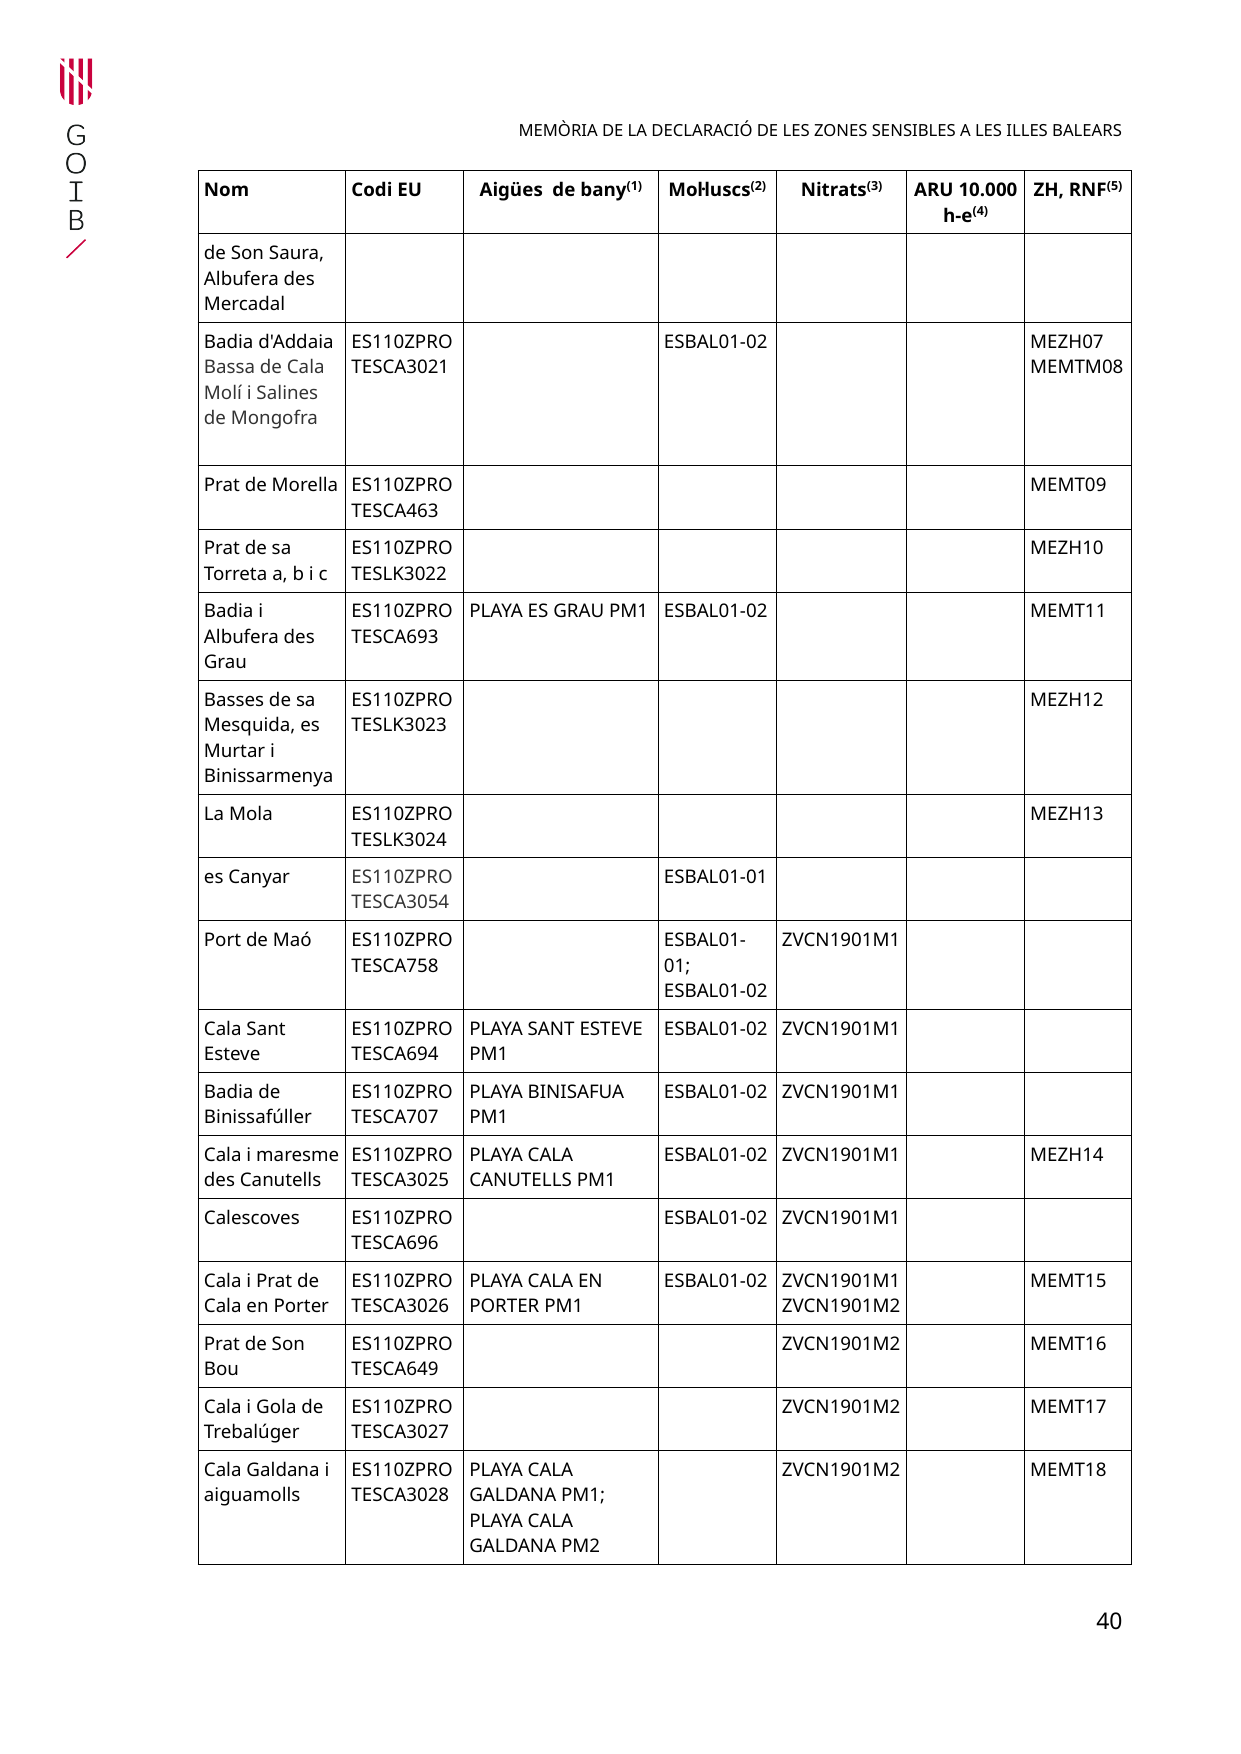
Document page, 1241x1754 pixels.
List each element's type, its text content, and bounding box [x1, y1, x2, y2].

table_cell [659, 1388, 776, 1450]
table_cell ZVCN1901M2 [777, 1325, 906, 1387]
table_cell [907, 530, 1024, 591]
table_cell [777, 530, 906, 591]
table_cell ZVCN1901M1 [777, 1136, 906, 1198]
table_cell ESBAL01-02 [659, 323, 776, 465]
table_cell [464, 921, 658, 1009]
table_cell ES110ZPROTESCA3021 [346, 323, 463, 465]
table_cell ES110ZPROTESCA463 [346, 466, 463, 528]
table_cell ESBAL01-02 [659, 1262, 776, 1324]
table_cell [907, 1010, 1024, 1072]
table_cell [907, 921, 1024, 1009]
table_header Aigües de bany(1) [464, 171, 658, 233]
table_cell MEMT17 [1025, 1388, 1131, 1450]
table_cell ESBAL01-01 [659, 858, 776, 920]
table_cell MEMT09 [1025, 466, 1131, 528]
table_cell [907, 1388, 1024, 1450]
table_cell [777, 466, 906, 528]
table_cell [464, 530, 658, 591]
table_cell [777, 681, 906, 794]
table_cell ZVCN1901M2 [777, 1451, 906, 1564]
table_cell ESBAL01-01; ESBAL01-02 [659, 921, 776, 1009]
table_cell ZVCN1901M1 [777, 921, 906, 1009]
table_cell ZVCN1901M1 ZVCN1901M2 [777, 1262, 906, 1324]
table_cell [464, 795, 658, 857]
table_cell MEZH10 [1025, 530, 1131, 591]
table_cell MEZH14 [1025, 1136, 1131, 1198]
table_header Nom [199, 171, 345, 233]
table_cell [777, 858, 906, 920]
table_cell [1025, 1199, 1131, 1261]
table_cell ES110ZPROTESLK3022 [346, 530, 463, 591]
table_cell Prat de Morella [199, 466, 345, 528]
table_cell [659, 795, 776, 857]
table_header Nitrats(3) [777, 171, 906, 233]
table_cell [464, 234, 658, 322]
table_cell ES110ZPROTESCA3025 [346, 1136, 463, 1198]
table_header Mol·luscs(2) [659, 171, 776, 233]
table_cell [907, 234, 1024, 322]
table_cell MEZH13 [1025, 795, 1131, 857]
table_cell [659, 681, 776, 794]
table_cell Cala i Prat de Cala en Porter [199, 1262, 345, 1324]
table_cell ES110ZPROTESLK3024 [346, 795, 463, 857]
table_cell ZVCN1901M1 [777, 1010, 906, 1072]
table_cell [659, 530, 776, 591]
table_cell [659, 466, 776, 528]
table_cell PLAYA ES GRAU PM1 [464, 593, 658, 680]
table_cell [907, 858, 1024, 920]
table_cell MEMT18 [1025, 1451, 1131, 1564]
table_cell Port de Maó [199, 921, 345, 1009]
table_cell [777, 795, 906, 857]
table_cell [1025, 1073, 1131, 1135]
table_cell de Son Saura, Albufera des Mercadal [199, 234, 345, 322]
table_cell [907, 593, 1024, 680]
table_cell Badia de Binissafúller [199, 1073, 345, 1135]
table_cell Prat de Son Bou [199, 1325, 345, 1387]
table_cell [907, 323, 1024, 465]
table_cell MEMT16 [1025, 1325, 1131, 1387]
table_cell ES110ZPROTESCA694 [346, 1010, 463, 1072]
table_cell [464, 1199, 658, 1261]
table_cell Cala i maresme des Canutells [199, 1136, 345, 1198]
table_cell Cala Galdana i aiguamolls [199, 1451, 345, 1564]
table_cell ES110ZPROTESCA758 [346, 921, 463, 1009]
table_cell [907, 681, 1024, 794]
table_cell PLAYA CALA EN PORTER PM1 [464, 1262, 658, 1324]
table_header Codi EU [346, 171, 463, 233]
table_header ARU 10.000 h-e(4) [907, 171, 1024, 233]
table_cell [907, 1073, 1024, 1135]
table_cell [464, 1388, 658, 1450]
table_cell Badia i Albufera des Grau [199, 593, 345, 680]
table_cell MEZH07 MEMTM08 [1025, 323, 1131, 465]
table_cell [1025, 1010, 1131, 1072]
table_cell [464, 323, 658, 465]
table_cell ESBAL01-02 [659, 1199, 776, 1261]
table_cell ESBAL01-02 [659, 1136, 776, 1198]
table_cell [464, 1325, 658, 1387]
table_cell [464, 858, 658, 920]
table_cell Badia d'Addaia Bassa de Cala Molí i Salines de Mongofra [199, 323, 345, 465]
table_cell [1025, 234, 1131, 322]
table_cell ES110ZPROTESCA3026 [346, 1262, 463, 1324]
table_cell [659, 1451, 776, 1564]
table_cell ZVCN1901M1 [777, 1073, 906, 1135]
table_cell ES110ZPROTESCA649 [346, 1325, 463, 1387]
table_cell [1025, 921, 1131, 1009]
table_cell ESBAL01-02 [659, 1073, 776, 1135]
table_cell [659, 234, 776, 322]
table_cell Cala Sant Esteve [199, 1010, 345, 1072]
table_cell MEMT11 [1025, 593, 1131, 680]
table_cell [907, 1325, 1024, 1387]
table_cell PLAYA BINISAFUA PM1 [464, 1073, 658, 1135]
table_cell Prat de sa Torreta a, b i c [199, 530, 345, 591]
table_cell ZVCN1901M1 [777, 1199, 906, 1261]
table_cell PLAYA CALA GALDANA PM1; PLAYA CALA GALDANA PM2 [464, 1451, 658, 1564]
table_cell ESBAL01-02 [659, 1010, 776, 1072]
table_cell ES110ZPROTESCA696 [346, 1199, 463, 1261]
table_cell [777, 234, 906, 322]
table_cell [907, 1451, 1024, 1564]
table_cell ZVCN1901M2 [777, 1388, 906, 1450]
table_cell PLAYA SANT ESTEVE PM1 [464, 1010, 658, 1072]
table_cell MEZH12 [1025, 681, 1131, 794]
table_cell PLAYA CALA CANUTELLS PM1 [464, 1136, 658, 1198]
table_cell [1025, 858, 1131, 920]
table_cell ES110ZPROTESLK3023 [346, 681, 463, 794]
table_cell [464, 681, 658, 794]
table_cell ESBAL01-02 [659, 593, 776, 680]
table_cell [777, 593, 906, 680]
table_cell [777, 323, 906, 465]
table_cell [346, 234, 463, 322]
table_cell ES110ZPROTESCA3027 [346, 1388, 463, 1450]
table_cell [907, 1199, 1024, 1261]
table_header ZH, RNF(5) [1025, 171, 1131, 233]
table_cell ES110ZPROTESCA3054 [346, 858, 463, 920]
table_cell ES110ZPROTESCA3028 [346, 1451, 463, 1564]
table_cell [907, 1262, 1024, 1324]
table_cell La Mola [199, 795, 345, 857]
table_cell [907, 795, 1024, 857]
table_cell [907, 466, 1024, 528]
picture [31, 36, 121, 288]
table_cell ES110ZPROTESCA707 [346, 1073, 463, 1135]
table_cell Basses de sa Mesquida, es Murtar i Binissarmenya [199, 681, 345, 794]
table_cell es Canyar [199, 858, 345, 920]
table_cell MEMT15 [1025, 1262, 1131, 1324]
table_cell [464, 466, 658, 528]
table_cell [659, 1325, 776, 1387]
table_cell Cala i Gola de Trebalúger [199, 1388, 345, 1450]
table_cell [907, 1136, 1024, 1198]
table_cell Calescoves [199, 1199, 345, 1261]
table_cell ES110ZPROTESCA693 [346, 593, 463, 680]
